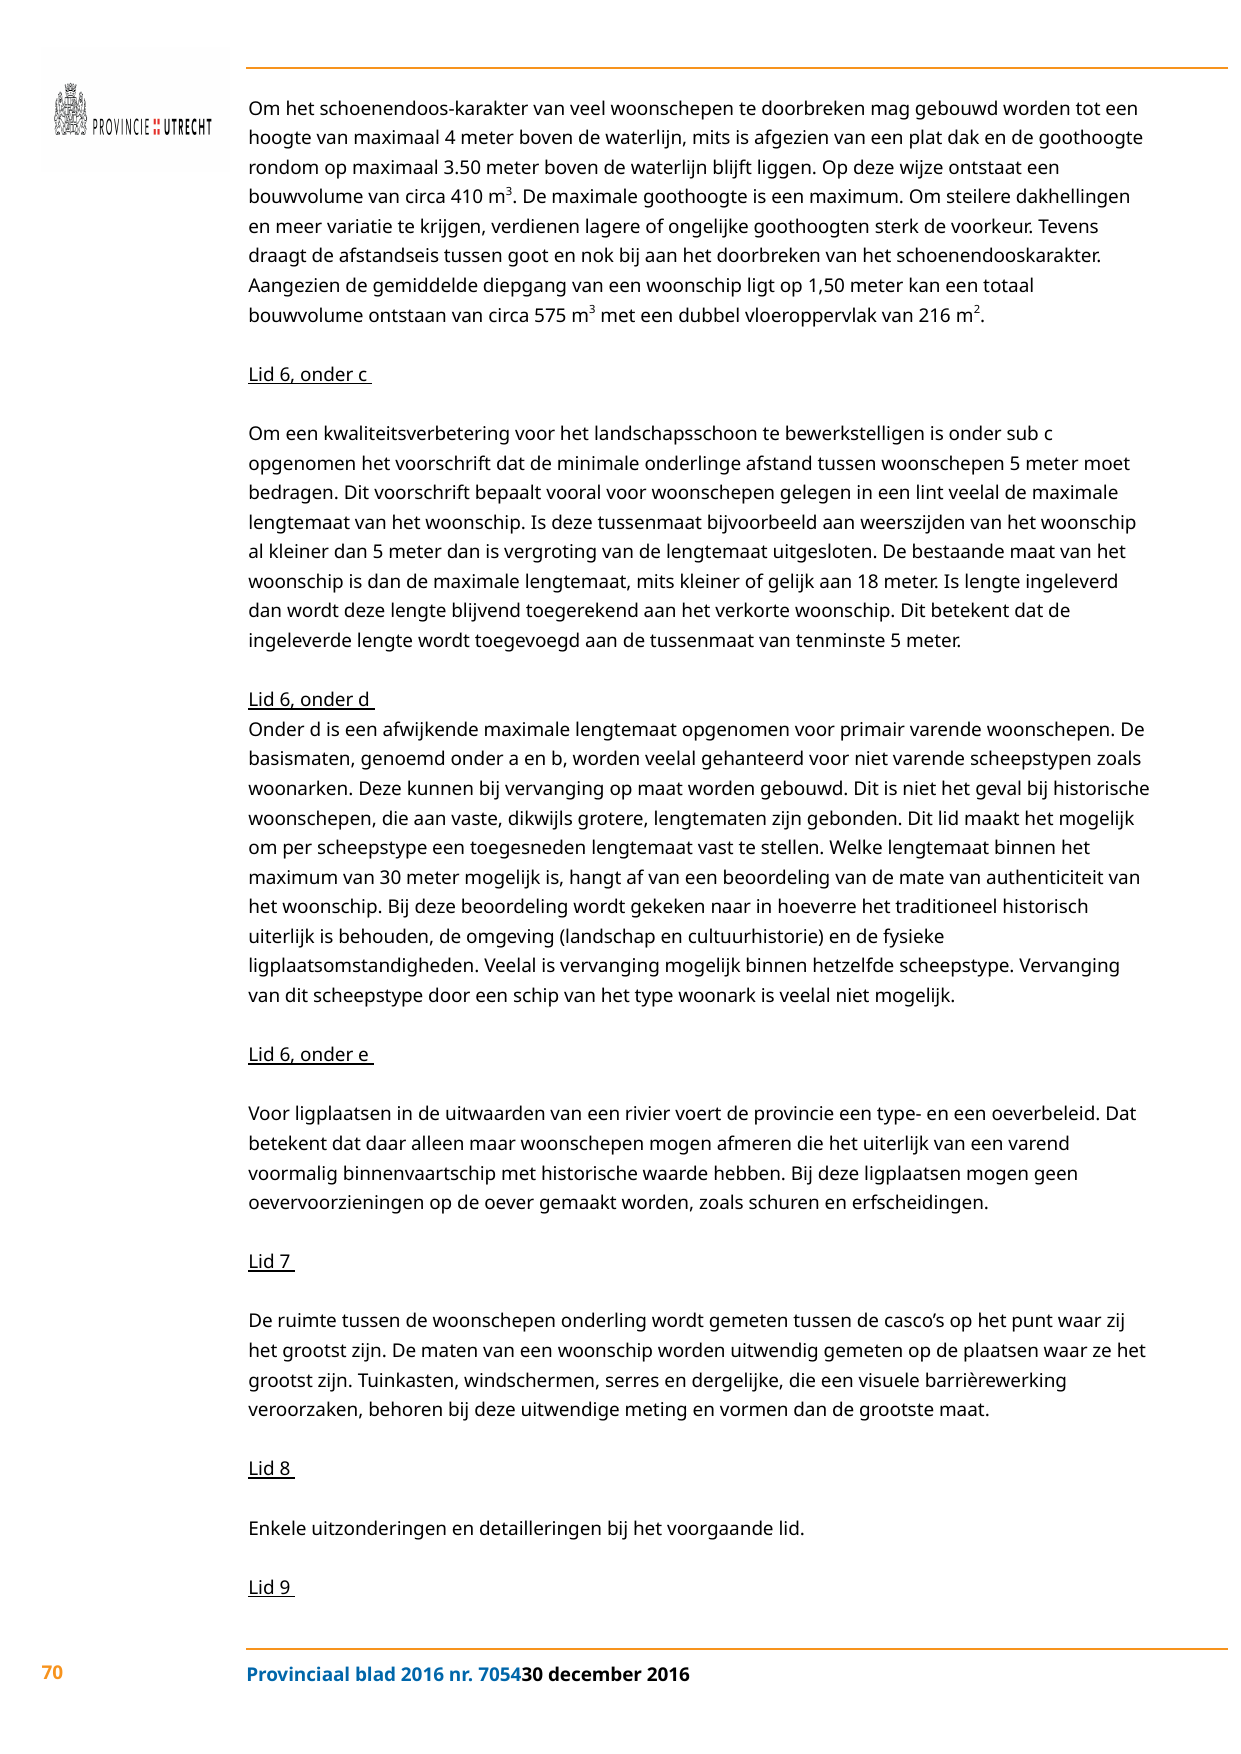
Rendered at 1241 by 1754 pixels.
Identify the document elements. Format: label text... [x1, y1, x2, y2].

text Lid 8 [248, 1456, 1152, 1481]
text Enkele uitzonderingen en detailleringen bij het voorgaande lid. [248, 1515, 1152, 1541]
text Lid 6, onder c [248, 361, 1152, 387]
text Lid 6, onder e [248, 1041, 1152, 1067]
text Lid 9 [248, 1574, 1152, 1600]
text Om het schoenendoos-karakter van veel woonschepen te doorbreken mag gebouwd worden tot een hoogte van maximaal 4 meter boven de waterlijn, mits is afgezien van een plat dak en de goothoogte rondom op maximaal 3.50 meter boven de waterlijn blijft liggen. Op deze wijze ontstaat een bouwvolume van circa 410 m3. De maximale goothoogte is een maximum. Om steilere dakhellingen en meer variatie te krijgen, verdienen lagere of ongelijke goothoogten sterk de voorkeur. Tevens draagt de afstandseis tussen goot en nok bij aan het doorbreken van het schoenendooskarakter. Aangezien de gemiddelde diepgang van een woonschip ligt op 1,50 meter kan een totaal bouwvolume ontstaan van circa 575 m3 met een dubbel vloeroppervlak van 216 m2. [248, 95, 1152, 328]
picture [41, 47, 231, 172]
text Lid 7 [248, 1248, 1152, 1274]
text Onder d is een afwijkende maximale lengtemaat opgenomen voor primair varende woonschepen. De basismaten, genoemd onder a en b, worden veelal gehanteerd voor niet varende scheepstypen zoals woonarken. Deze kunnen bij vervanging op maat worden gebouwd. Dit is niet het geval bij historische woonschepen, die aan vaste, dikwijls grotere, lengtematen zijn gebonden. Dit lid maakt het mogelijk om per scheepstype een toegesneden lengtemaat vast te stellen. Welke lengtemaat binnen het maximum van 30 meter mogelijk is, hangt af van een beoordeling van de mate van authenticiteit van het woonschip. Bij deze beoordeling wordt gekeken naar in hoeverre het traditioneel historisch uiterlijk is behouden, de omgeving (landschap en cultuurhistorie) en de fysieke ligplaatsomstandigheden. Veelal is vervanging mogelijk binnen hetzelfde scheepstype. Vervanging van dit scheepstype door een schip van het type woonark is veelal niet mogelijk. [248, 716, 1152, 1008]
text Lid 6, onder d [248, 686, 1152, 712]
text Om een kwaliteitsverbetering voor het landschapsschoon te bewerkstelligen is onder sub c opgenomen het voorschrift dat de minimale onderlinge afstand tussen woonschepen 5 meter moet bedragen. Dit voorschrift bepaalt vooral voor woonschepen gelegen in een lint veelal de maximale lengtemaat van het woonschip. Is deze tussenmaat bijvoorbeeld aan weerszijden van het woonschip al kleiner dan 5 meter dan is vergroting van de lengtemaat uitgesloten. De bestaande maat van het woonschip is dan de maximale lengtemaat, mits kleiner of gelijk aan 18 meter. Is lengte ingeleverd dan wordt deze lengte blijvend toegerekend aan het verkorte woonschip. Dit betekent dat de ingeleverde lengte wordt toegevoegd aan de tussenmaat van tenminste 5 meter. [248, 420, 1152, 653]
text De ruimte tussen de woonschepen onderling wordt gemeten tussen de casco’s op het punt waar zij het grootst zijn. De maten van een woonschip worden uitwendig gemeten op de plaatsen waar ze het grootst zijn. Tuinkasten, windschermen, serres en dergelijke, die een visuele barrièrewerking veroorzaken, behoren bij deze uitwendige meting en vormen dan de grootste maat. [248, 1308, 1152, 1422]
text Voor ligplaatsen in de uitwaarden van een rivier voert de provincie een type- en een oeverbeleid. Dat betekent dat daar alleen maar woonschepen mogen afmeren die het uiterlijk van een varend voormalig binnenvaartschip met historische waarde hebben. Bij deze ligplaatsen mogen geen oevervoorzieningen op de oever gemaakt worden, zoals schuren en erfscheidingen. [248, 1101, 1152, 1215]
